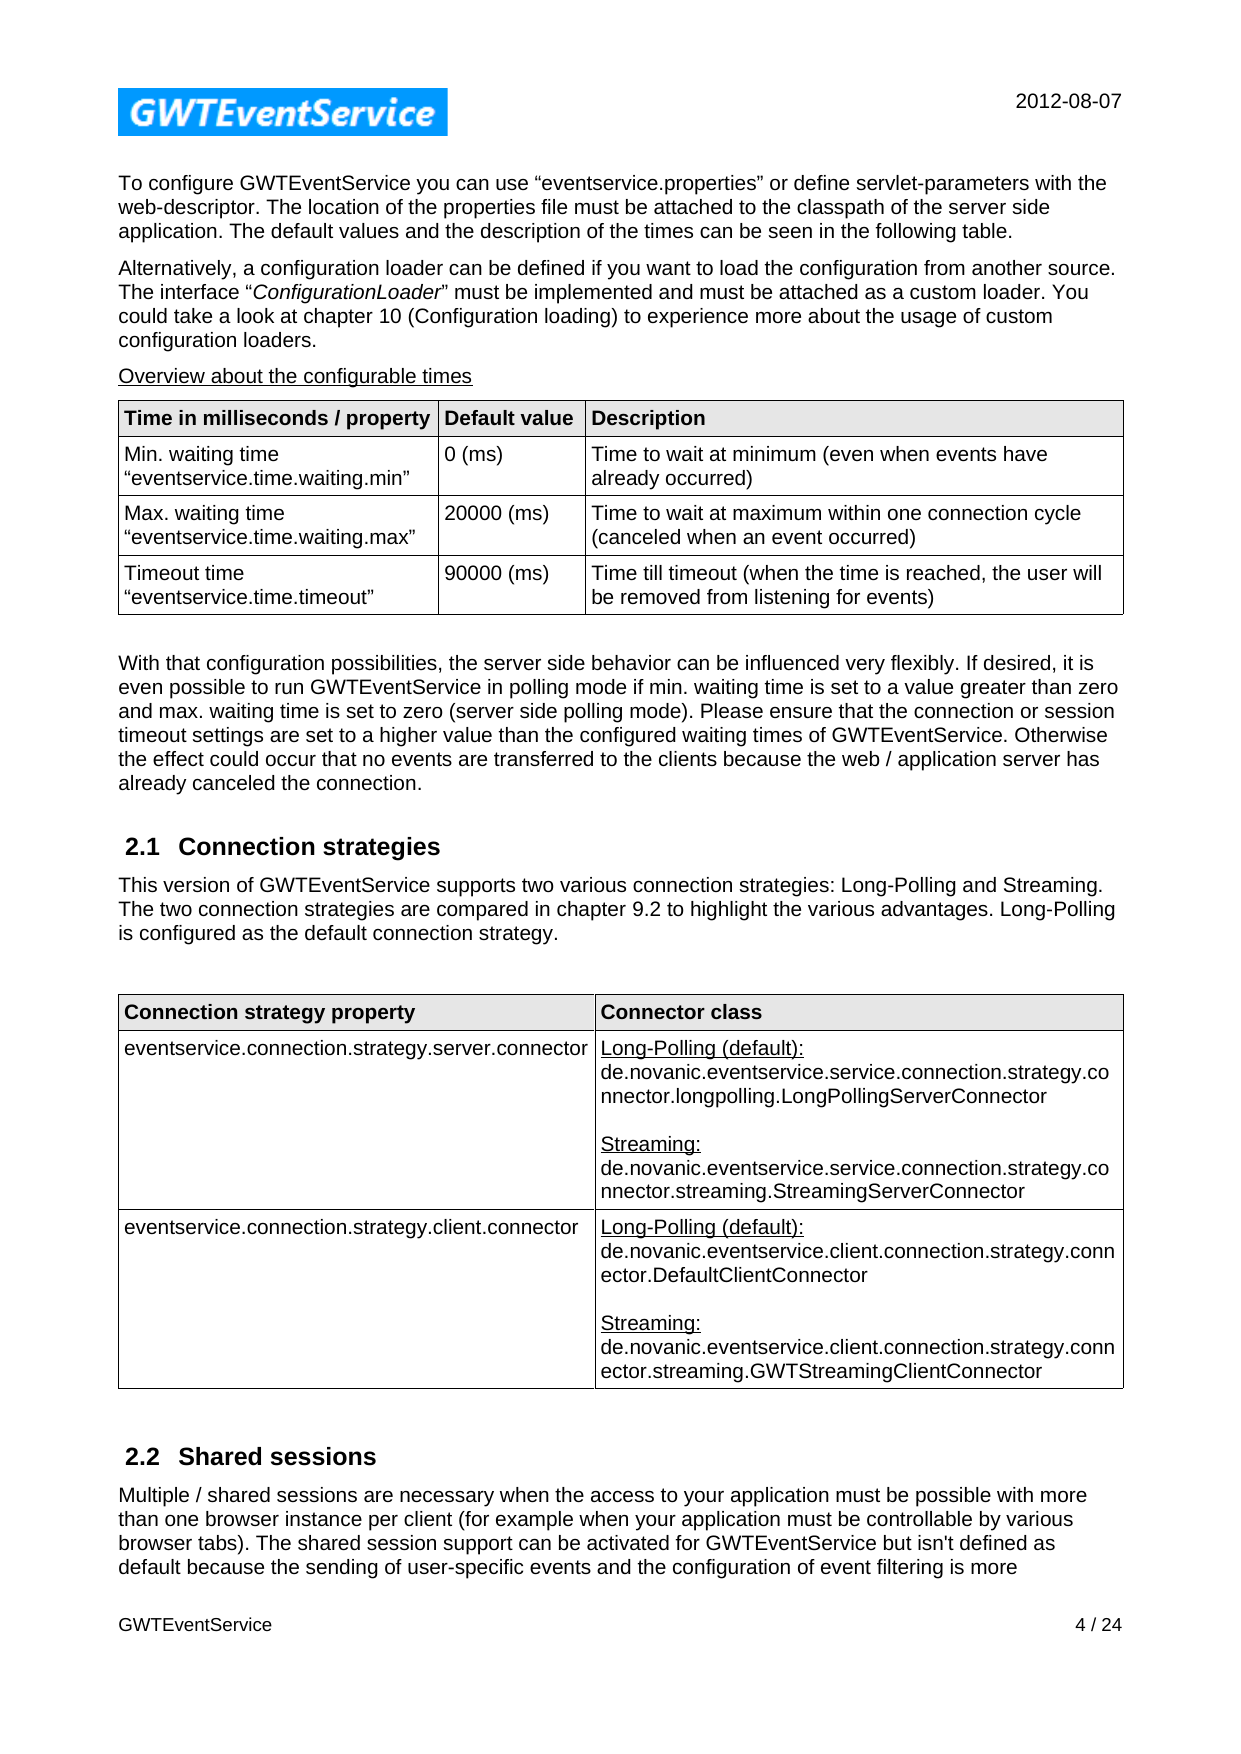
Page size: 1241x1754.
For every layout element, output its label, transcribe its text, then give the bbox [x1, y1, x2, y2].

text This version of GWTEventService supports two various connection strategies: Long-Polling and Streaming. The two connection strategies are compared in chapter 9.2 to highlight the various advantages. Long-Polling is configured as the default connection strategy. [118, 873, 1122, 945]
picture [118, 88, 448, 136]
table_cell Time till timeout (when the time is reached, the user will be removed from listening for events) [586, 556, 1123, 614]
table_cell Long-Polling (default): de.novanic.eventservice.service.connection.strategy.connector.longpolling.LongPollingServerConnector Streaming: de.novanic.eventservice.service.connection.strategy.connector.streaming.StreamingServerConnector [596, 1031, 1123, 1209]
subtitle Shared sessions [118, 1442, 1122, 1471]
table_header Default value [439, 401, 585, 436]
table_cell Timeout time “eventservice.time.timeout” [119, 556, 438, 614]
subtitle Connection strategies [118, 832, 1122, 861]
table_cell Time to wait at maximum within one connection cycle (canceled when an event occurred) [586, 496, 1123, 555]
table_header Connector class [596, 995, 1123, 1030]
table_header Time in milliseconds / property [119, 401, 438, 436]
table_cell 0 (ms) [439, 437, 585, 495]
table_cell Min. waiting time “eventservice.time.waiting.min” [119, 437, 438, 495]
table_cell Time to wait at minimum (even when events have already occurred) [586, 437, 1123, 495]
table_cell Long-Polling (default): de.novanic.eventservice.client.connection.strategy.connector.DefaultClientConnector Streaming: de.novanic.eventservice.client.connection.strategy.connector.streaming.GWTStreamingClientConnector [596, 1210, 1123, 1388]
table_cell 20000 (ms) [439, 496, 585, 555]
text Overview about the configurable times [118, 364, 1122, 388]
table_cell eventservice.connection.strategy.server.connector [119, 1031, 594, 1209]
text With that configuration possibilities, the server side behavior can be influenced very flexibly. If desired, it is even possible to run GWTEventService in polling mode if min. waiting time is set to a value greater than zero and max. waiting time is set to zero (server side polling mode). Please ensure that the connection or session timeout settings are set to a higher value than the configured waiting times of GWTEventService. Otherwise the effect could occur that no events are transferred to the clients because the web / application server has already canceled the connection. [118, 651, 1122, 794]
table_header Connection strategy property [119, 995, 594, 1030]
text To configure GWTEventService you can use “eventservice.properties” or define servlet-parameters with the web-descriptor. The location of the properties file must be attached to the classpath of the server side application. The default values and the description of the times can be seen in the following table. [118, 171, 1122, 243]
table_header Description [586, 401, 1123, 436]
table_cell Max. waiting time “eventservice.time.waiting.max” [119, 496, 438, 555]
table_cell 90000 (ms) [439, 556, 585, 614]
text Multiple / shared sessions are necessary when the access to your application must be possible with more than one browser instance per client (for example when your application must be controllable by various browser tabs). The shared session support can be activated for GWTEventService but isn't defined as default because the sending of user-specific events and the configuration of event filtering is more [118, 1483, 1122, 1579]
table_cell eventservice.connection.strategy.client.connector [119, 1210, 594, 1388]
text Alternatively, a configuration loader can be defined if you want to load the configuration from another source. The interface “ConfigurationLoader” must be implemented and must be attached as a custom loader. You could take a look at chapter 10 (Configuration loading) to experience more about the usage of custom configuration loaders. [118, 256, 1122, 351]
